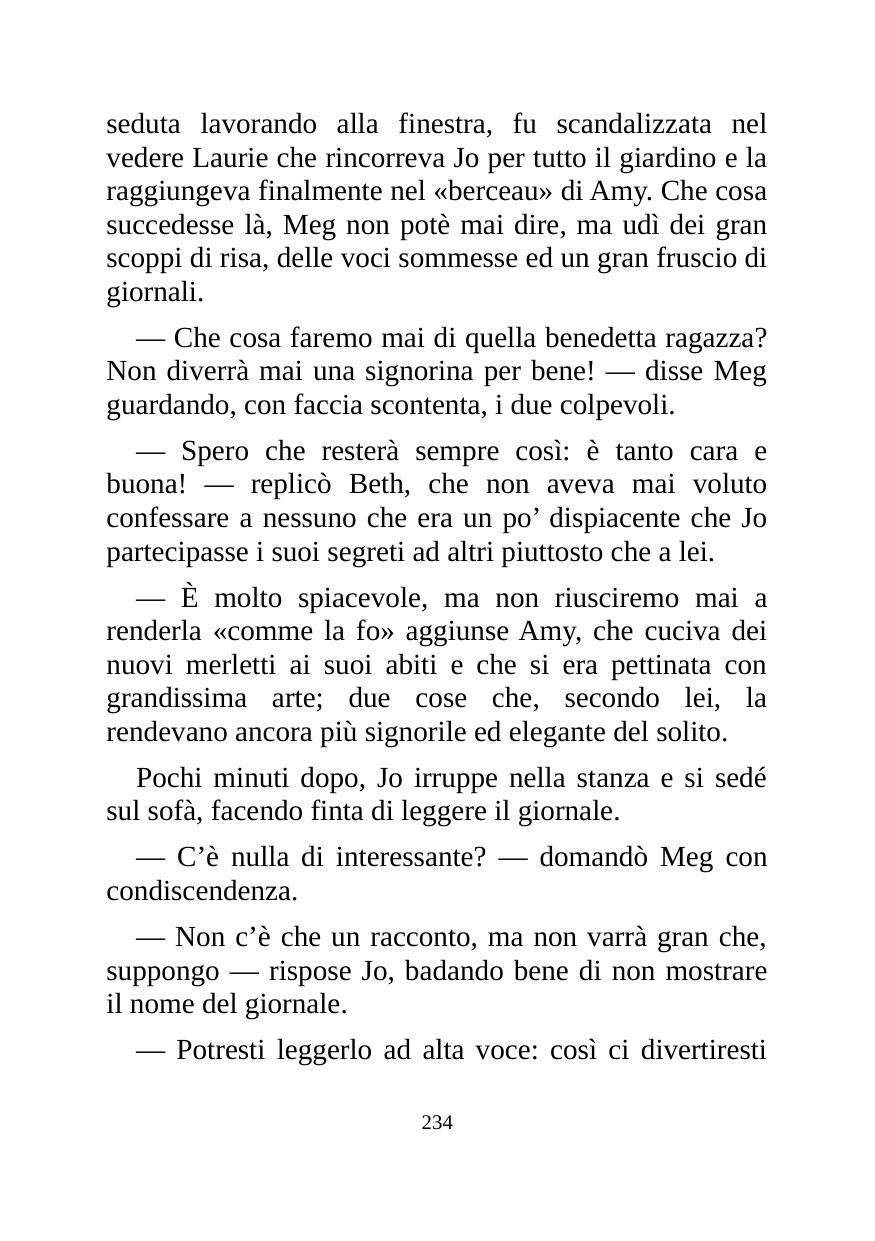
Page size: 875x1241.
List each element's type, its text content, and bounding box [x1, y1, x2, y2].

text — Non c’è che un racconto, ma non varrà gran che, suppongo — rispose Jo, badando bene di non mostrare il nome del giornale. [106, 919, 768, 1020]
text — Potresti leggerlo ad alta voce: così ci divertiresti [106, 1032, 768, 1066]
text — È molto spiacevole, ma non riusciremo mai a renderla «comme la fo» aggiunse Amy, che cuciva dei nuovi merletti ai suoi abiti e che si era pettinata con grandissima arte; due cose che, secondo lei, la rendevano ancora più signorile ed elegante del solito. [106, 580, 768, 747]
text Pochi minuti dopo, Jo irruppe nella stanza e si sedé sul sofà, facendo finta di leggere il giornale. [106, 760, 768, 827]
text — C’è nulla di interessante? — domandò Meg con condiscendenza. [106, 839, 768, 907]
text — Che cosa faremo mai di quella benedetta ragazza? Non diverrà mai una signorina per bene! — disse Meg guardando, con faccia scontenta, i due colpevoli. [106, 320, 768, 421]
text — Spero che resterà sempre così: è tanto cara e buona! — replicò Beth, che non aveva mai voluto confessare a nessuno che era un po’ dispiacente che Jo partecipasse i suoi segreti ad altri piuttosto che a lei. [106, 433, 768, 567]
text seduta lavorando alla finestra, fu scandalizzata nel vedere Laurie che rincorreva Jo per tutto il giardino e la raggiungeva finalmente nel «berceau» di Amy. Che cosa succedesse là, Meg non potè mai dire, ma udì dei gran scoppi di risa, delle voci sommesse ed un gran fruscio di giornali. [106, 106, 768, 307]
